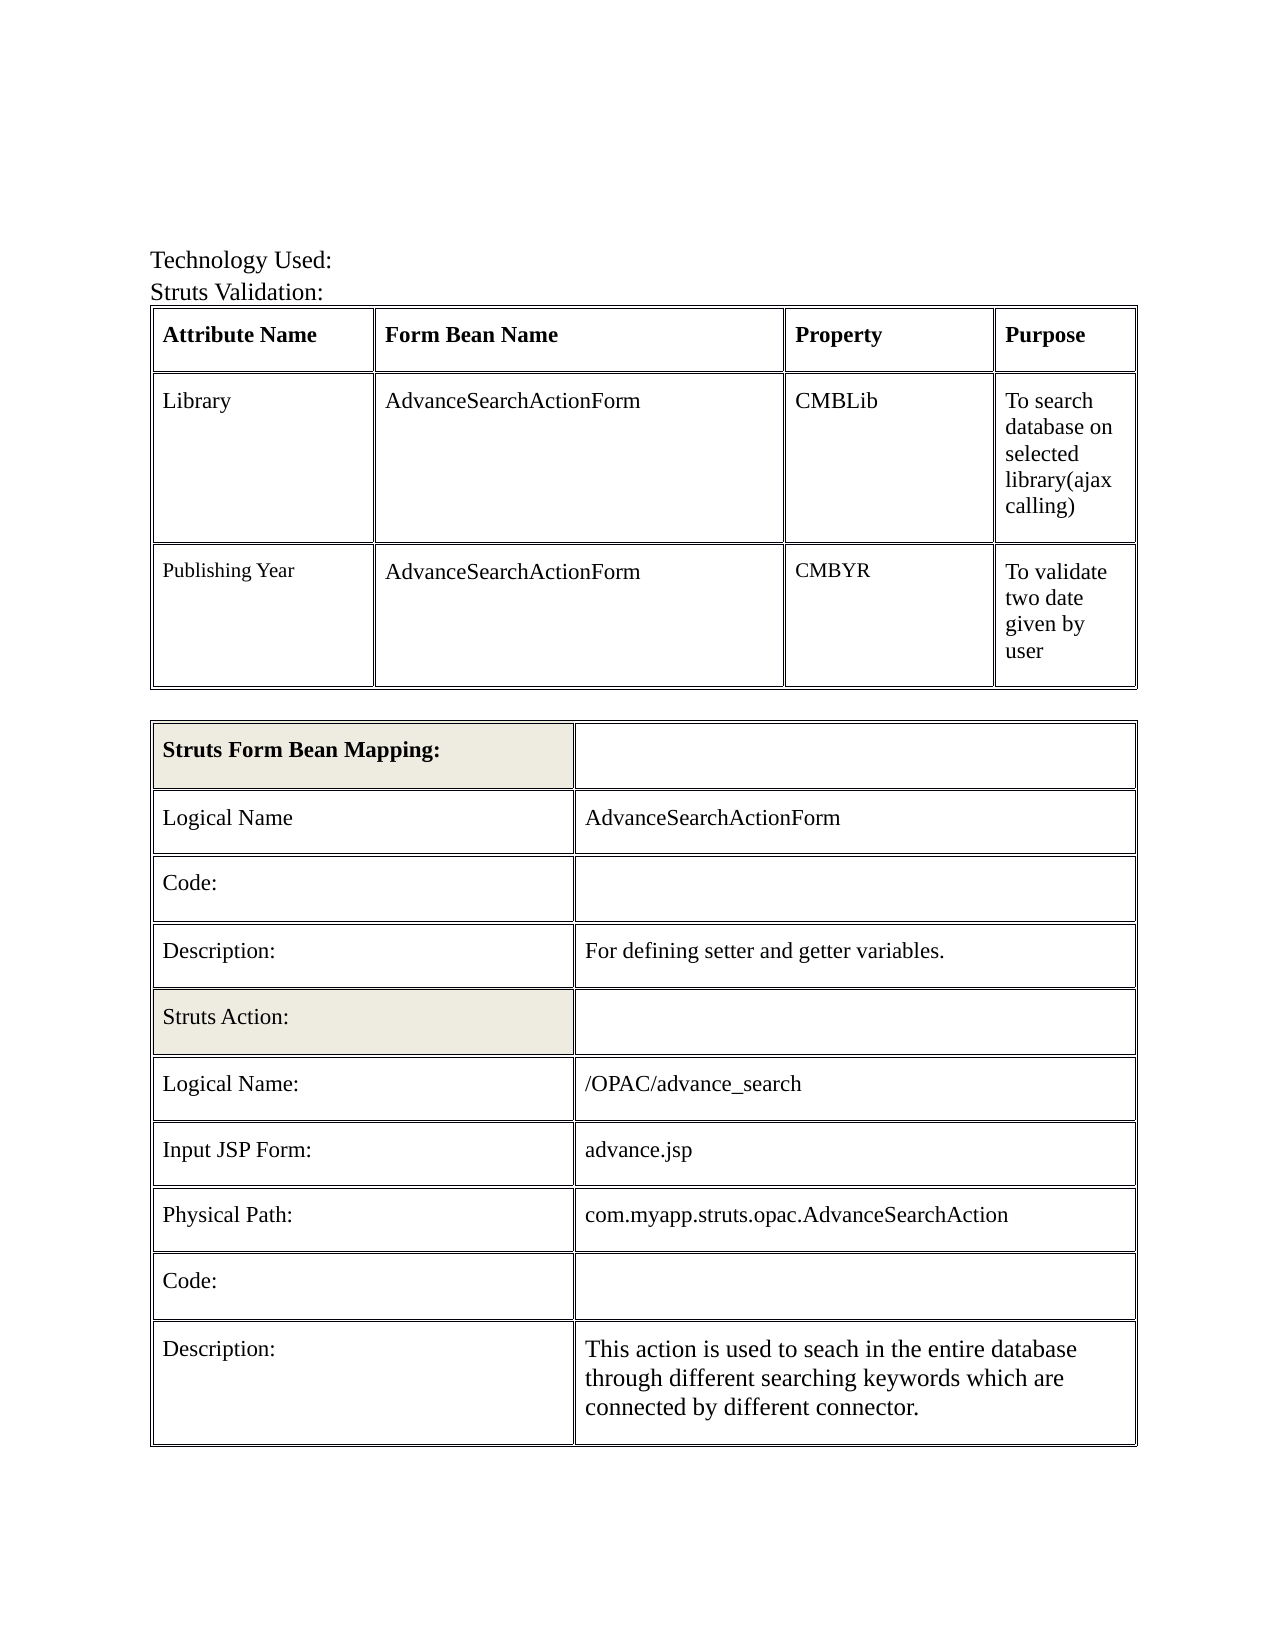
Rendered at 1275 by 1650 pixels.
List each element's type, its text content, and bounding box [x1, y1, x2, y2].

table_cell CMBLib [786, 374, 993, 542]
table_cell CMBYR [786, 545, 993, 686]
table_cell To search database on selected library(ajax calling) [996, 374, 1135, 542]
table_cell Input JSP Form: [154, 1123, 573, 1185]
table_cell AdvanceSearchActionForm [576, 791, 1135, 853]
table_cell Library [154, 374, 373, 542]
table_cell Physical Path: [154, 1189, 573, 1251]
table_cell AdvanceSearchActionForm [376, 545, 783, 686]
text Technology Used: [150, 245, 1125, 274]
table_cell To validate two date given by user [996, 545, 1135, 686]
table_header Property [786, 309, 993, 371]
table_cell [576, 990, 1135, 1054]
table_cell Logical Name [154, 791, 573, 853]
table_header Form Bean Name [376, 309, 783, 371]
table_cell /OPAC/advance_search [576, 1058, 1135, 1120]
table_cell For defining setter and getter variables. [576, 925, 1135, 987]
table_cell advance.jsp [576, 1123, 1135, 1185]
table_cell Code: [154, 857, 573, 921]
table_cell Logical Name: [154, 1058, 573, 1120]
table_header Attribute Name [154, 309, 373, 371]
table_cell Publishing Year [154, 545, 373, 686]
table_cell Description: [154, 925, 573, 987]
table_cell Description: [154, 1322, 573, 1444]
table_cell com.myapp.struts.opac.AdvanceSearchAction [576, 1189, 1135, 1251]
table_cell [576, 857, 1135, 921]
table_header [576, 724, 1135, 788]
table_cell Struts Action: [154, 990, 573, 1054]
text Struts Validation: [150, 277, 1125, 305]
table_cell Code: [154, 1254, 573, 1318]
table_cell AdvanceSearchActionForm [376, 374, 783, 542]
table_cell [576, 1254, 1135, 1318]
table_header Purpose [996, 309, 1135, 371]
table_cell This action is used to seach in the entire database through different searching keywords which are connected by different connector. [576, 1322, 1135, 1444]
table_header Struts Form Bean Mapping: [154, 724, 573, 788]
